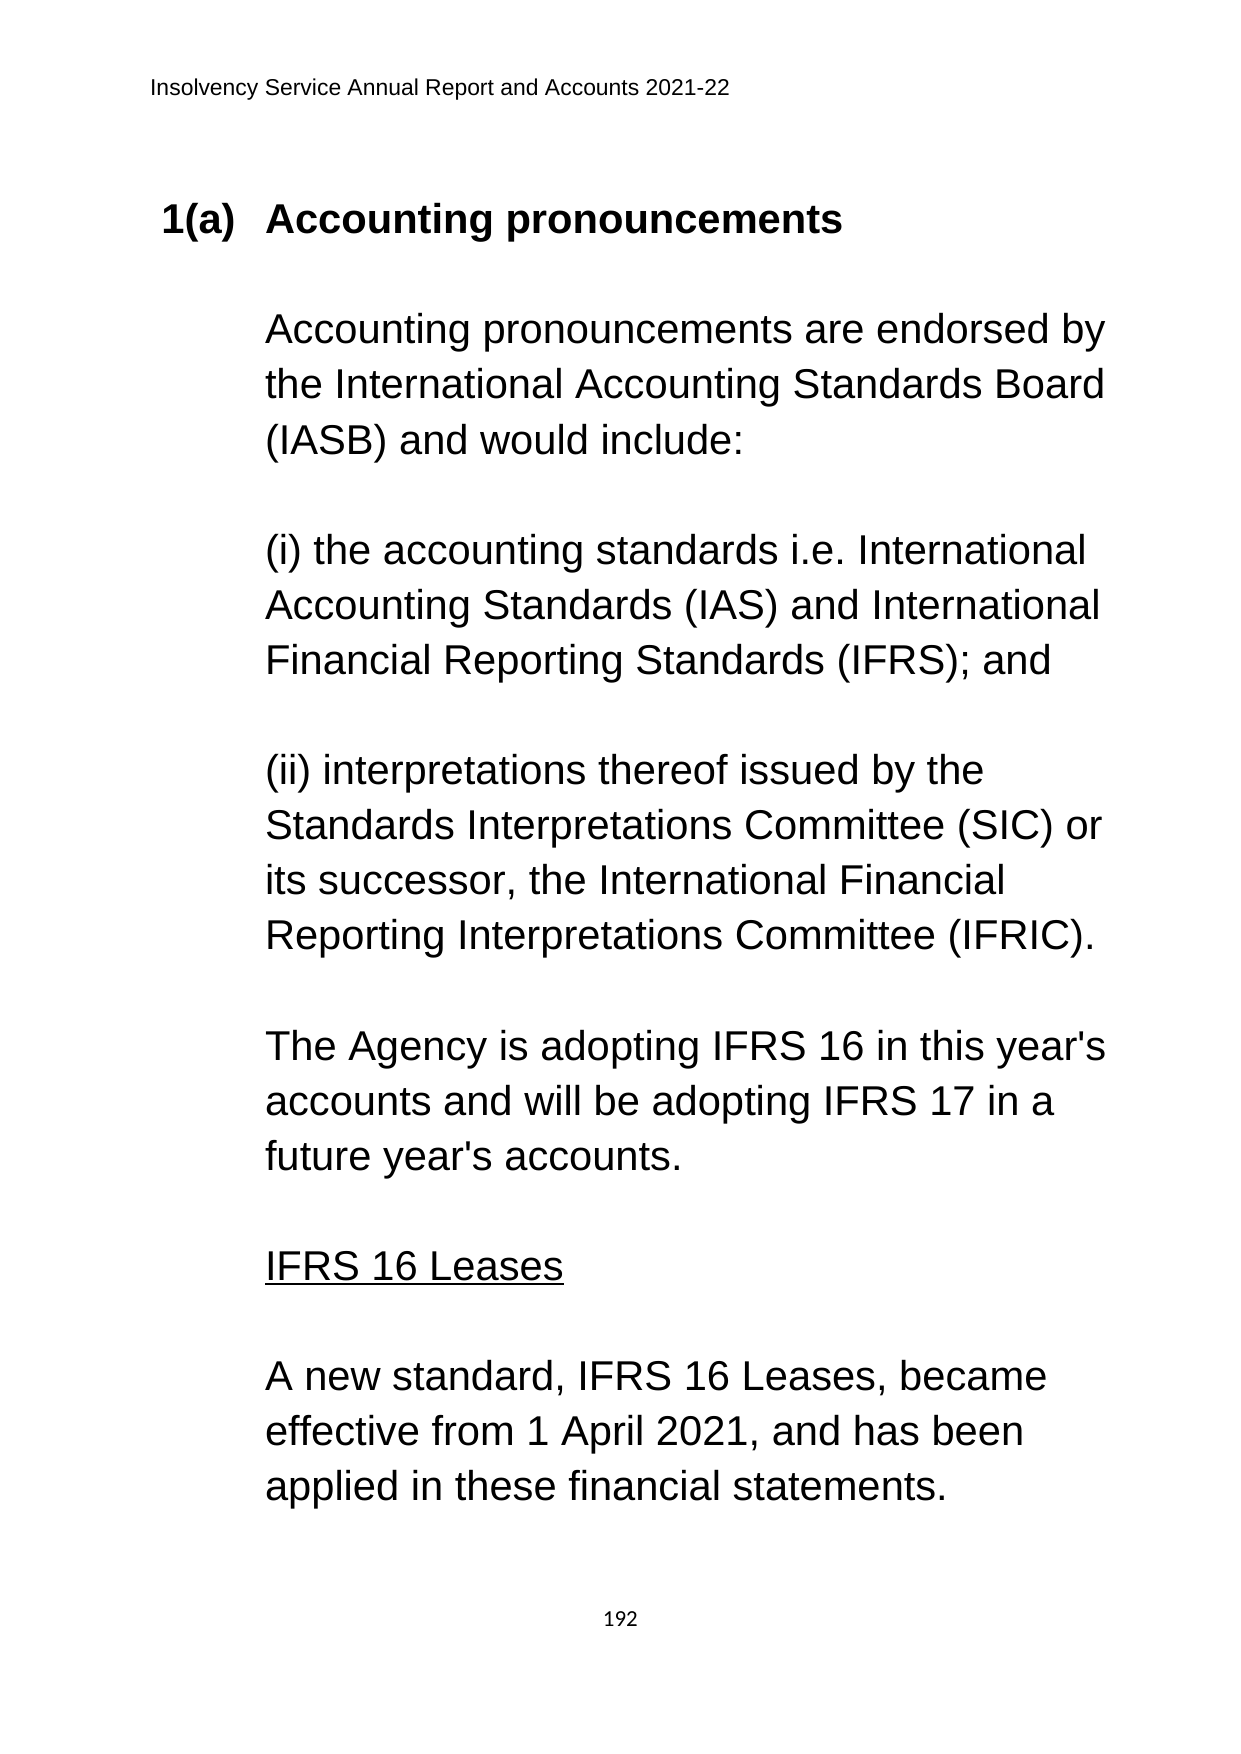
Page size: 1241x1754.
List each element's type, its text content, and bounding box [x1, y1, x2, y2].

table_cell (ii) interpretations thereof issued by the Standards Interpretations Committee (SIC) or its successor, the International Financial Reporting Interpretations Committee (IFRIC). [254, 690, 1119, 966]
table_cell The Agency is adopting IFRS 16 in this year's accounts and will be adopting IFRS 17 in a future year's accounts. [254, 966, 1119, 1186]
table_cell [150, 1241, 253, 1296]
table_header Accounting pronouncements [254, 195, 1119, 305]
table_cell Accounting pronouncements are endorsed by the International Accounting Standards Board (IASB) and would include: [254, 305, 1119, 470]
table_header 1(a) [150, 195, 253, 305]
table_cell [150, 305, 253, 470]
table_cell (i) the accounting standards i.e. International Accounting Standards (IAS) and International Financial Reporting Standards (IFRS); and [254, 470, 1119, 690]
table_cell [254, 1186, 1119, 1241]
table_cell [150, 1186, 253, 1241]
table_cell [150, 1296, 253, 1516]
table_cell IFRS 16 Leases [254, 1241, 1119, 1296]
table_cell A new standard, IFRS 16 Leases, became effective from 1 April 2021, and has been applied in these financial statements. [254, 1296, 1119, 1516]
table_cell [150, 690, 253, 966]
table_cell [150, 470, 253, 690]
table_cell [150, 966, 253, 1186]
